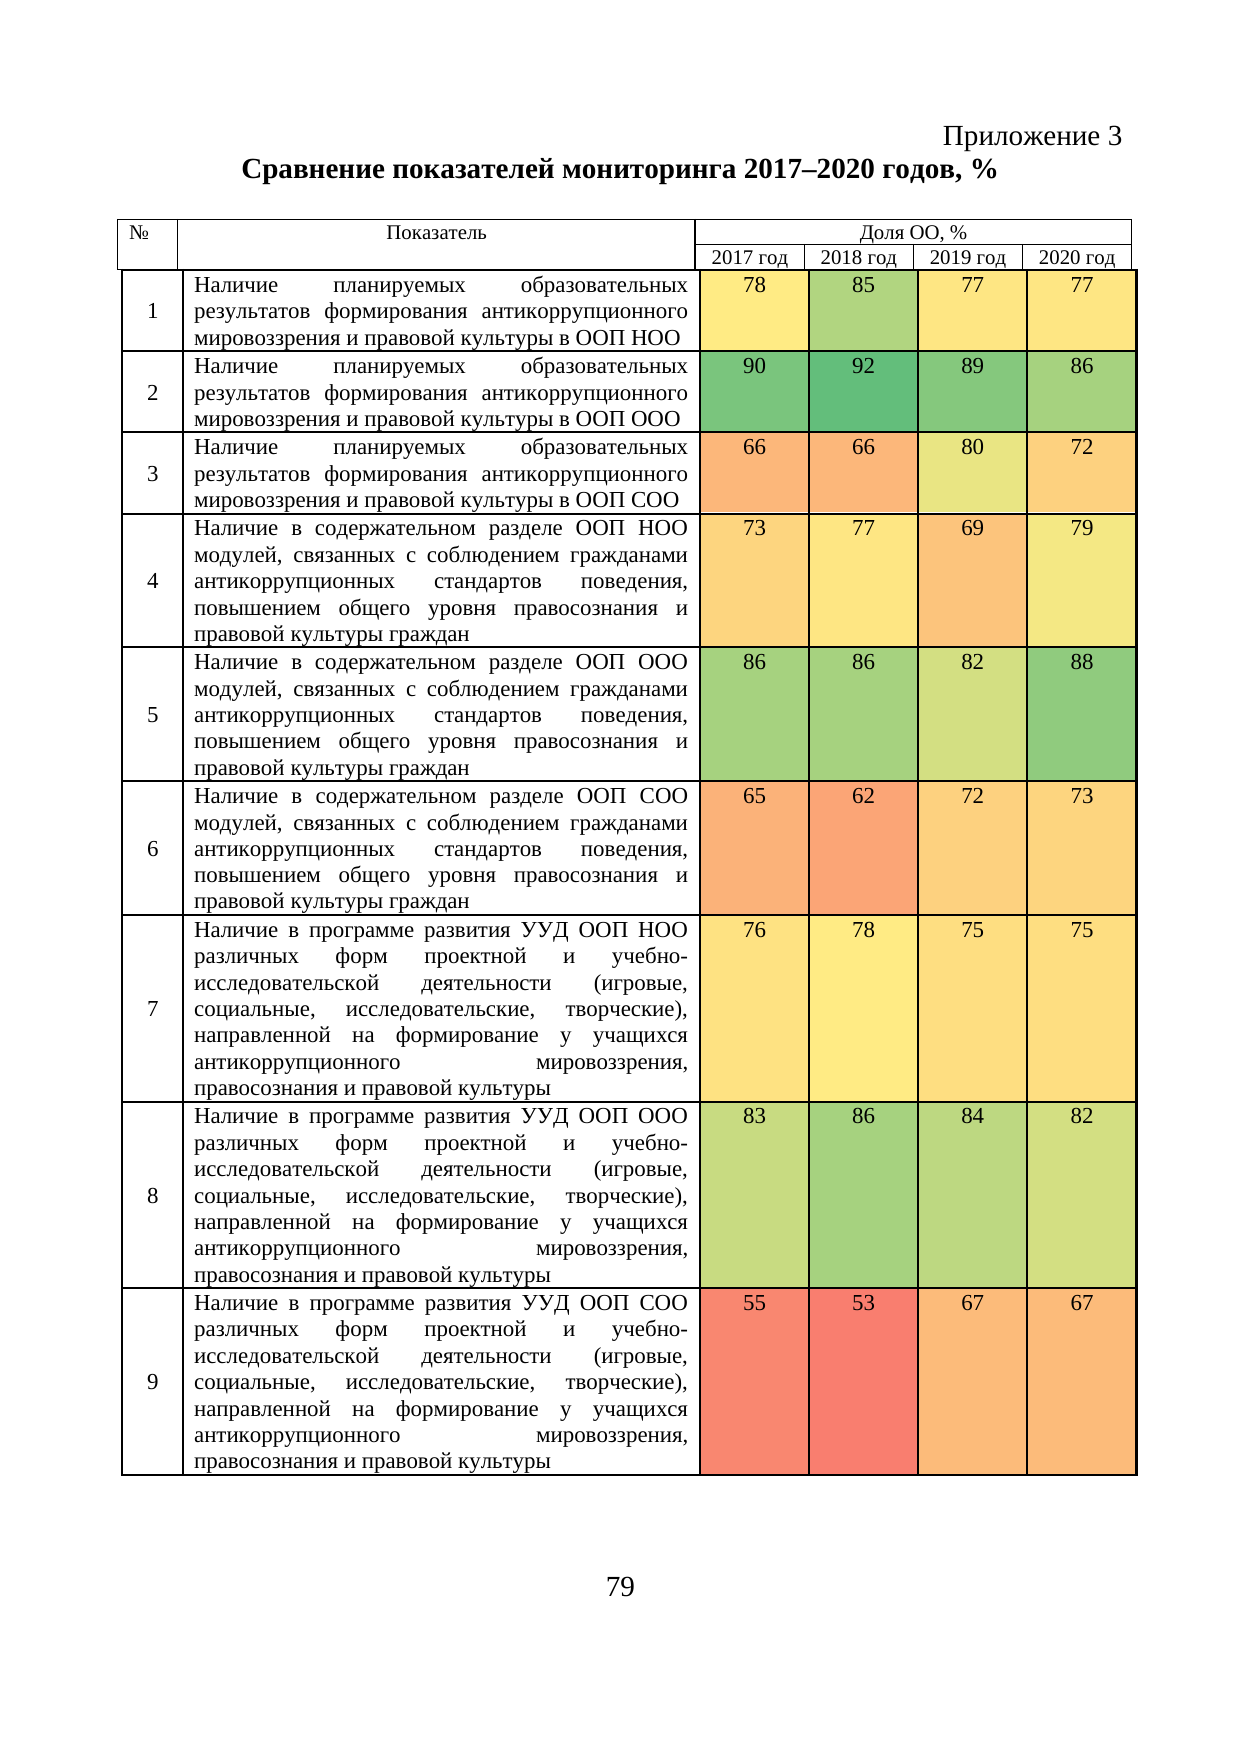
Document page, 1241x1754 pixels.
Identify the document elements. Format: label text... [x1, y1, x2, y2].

table_cell 55 [701, 1289, 808, 1474]
table_cell 72 [1028, 433, 1135, 512]
table_cell 1 [123, 271, 182, 350]
table_cell Наличие планируемых образовательных результатов формирования антикоррупционного мировоззрения и правовой культуры в ООП ООО [184, 352, 699, 431]
table_cell Наличие планируемых образовательных результатов формирования антикоррупционного мировоззрения и правовой культуры в ООП НОО [184, 271, 699, 350]
table_cell 7 [123, 916, 182, 1101]
table_cell 76 [701, 916, 808, 1101]
table_cell 67 [1028, 1289, 1135, 1474]
table_header [1132, 219, 1136, 244]
table_cell 82 [1028, 1103, 1135, 1287]
table_header Показатель [178, 220, 694, 269]
table_cell 72 [919, 782, 1026, 914]
table_cell 78 [810, 916, 917, 1101]
table_cell Наличие в содержательном разделе ООП СОО модулей, связанных с соблюдением гражданами антикоррупционных стандартов поведения, повышением общего уровня правосознания и правовой культуры граждан [184, 782, 699, 914]
table_cell 89 [919, 352, 1026, 431]
table_cell 3 [123, 433, 182, 512]
table_cell 85 [810, 271, 917, 350]
table_cell 83 [701, 1103, 808, 1287]
table_cell 80 [919, 433, 1026, 512]
table_cell 2019 год [914, 245, 1022, 269]
table_cell [1132, 244, 1136, 269]
table_cell 73 [701, 515, 808, 646]
table_header № [118, 220, 177, 269]
table_cell 73 [1028, 782, 1135, 914]
table_cell 62 [810, 782, 917, 914]
table_cell 9 [123, 1289, 182, 1474]
table_cell 77 [1028, 271, 1135, 350]
table_cell 4 [123, 515, 182, 646]
table_cell 84 [919, 1103, 1026, 1287]
table_cell 2020 год [1023, 245, 1131, 269]
table_cell Наличие в содержательном разделе ООП ООО модулей, связанных с соблюдением гражданами антикоррупционных стандартов поведения, повышением общего уровня правосознания и правовой культуры граждан [184, 648, 699, 780]
table_cell 6 [123, 782, 182, 914]
table_cell 86 [1028, 352, 1135, 431]
table_cell 77 [919, 271, 1026, 350]
table_cell 86 [810, 1103, 917, 1287]
table_cell 75 [919, 916, 1026, 1101]
table_cell 82 [919, 648, 1026, 780]
table_cell 2 [123, 352, 182, 431]
table_cell 66 [701, 433, 808, 512]
table_cell 88 [1028, 648, 1135, 780]
table_cell 66 [810, 433, 917, 512]
table_cell 79 [1028, 515, 1135, 646]
table_cell 8 [123, 1103, 182, 1287]
text Приложение 3 [118, 118, 1122, 152]
table_cell 77 [810, 515, 917, 646]
table_cell 86 [810, 648, 917, 780]
table_cell 65 [701, 782, 808, 914]
table_cell 75 [1028, 916, 1135, 1101]
table_cell Наличие в содержательном разделе ООП НОО модулей, связанных с соблюдением гражданами антикоррупционных стандартов поведения, повышением общего уровня правосознания и правовой культуры граждан [184, 515, 699, 646]
table_cell 86 [701, 648, 808, 780]
table_cell 92 [810, 352, 917, 431]
table_header Доля ОО, % [696, 220, 1131, 244]
table_cell 5 [123, 648, 182, 780]
table_cell 90 [701, 352, 808, 431]
table_cell 67 [919, 1289, 1026, 1474]
table_cell 78 [701, 271, 808, 350]
table_cell 2018 год [805, 245, 913, 269]
table_cell Наличие в программе развития УУД ООП ООО различных форм проектной и учебно-исследовательской деятельности (игровые, социальные, исследовательские, творческие), направленной на формирование у учащихся антикоррупционного мировоззрения, правосознания и правовой культуры [184, 1103, 699, 1287]
table_cell Наличие в программе развития УУД ООП СОО различных форм проектной и учебно-исследовательской деятельности (игровые, социальные, исследовательские, творческие), направленной на формирование у учащихся антикоррупционного мировоззрения, правосознания и правовой культуры [184, 1289, 699, 1474]
table_cell 53 [810, 1289, 917, 1474]
table_cell Наличие в программе развития УУД ООП НОО различных форм проектной и учебно-исследовательской деятельности (игровые, социальные, исследовательские, творческие), направленной на формирование у учащихся антикоррупционного мировоззрения, правосознания и правовой культуры [184, 916, 699, 1101]
table_cell 69 [919, 515, 1026, 646]
text Сравнение показателей мониторинга 2017‒2020 годов, % [118, 152, 1122, 185]
table_cell Наличие планируемых образовательных результатов формирования антикоррупционного мировоззрения и правовой культуры в ООП СОО [184, 433, 699, 512]
table_cell 2017 год [696, 245, 804, 269]
